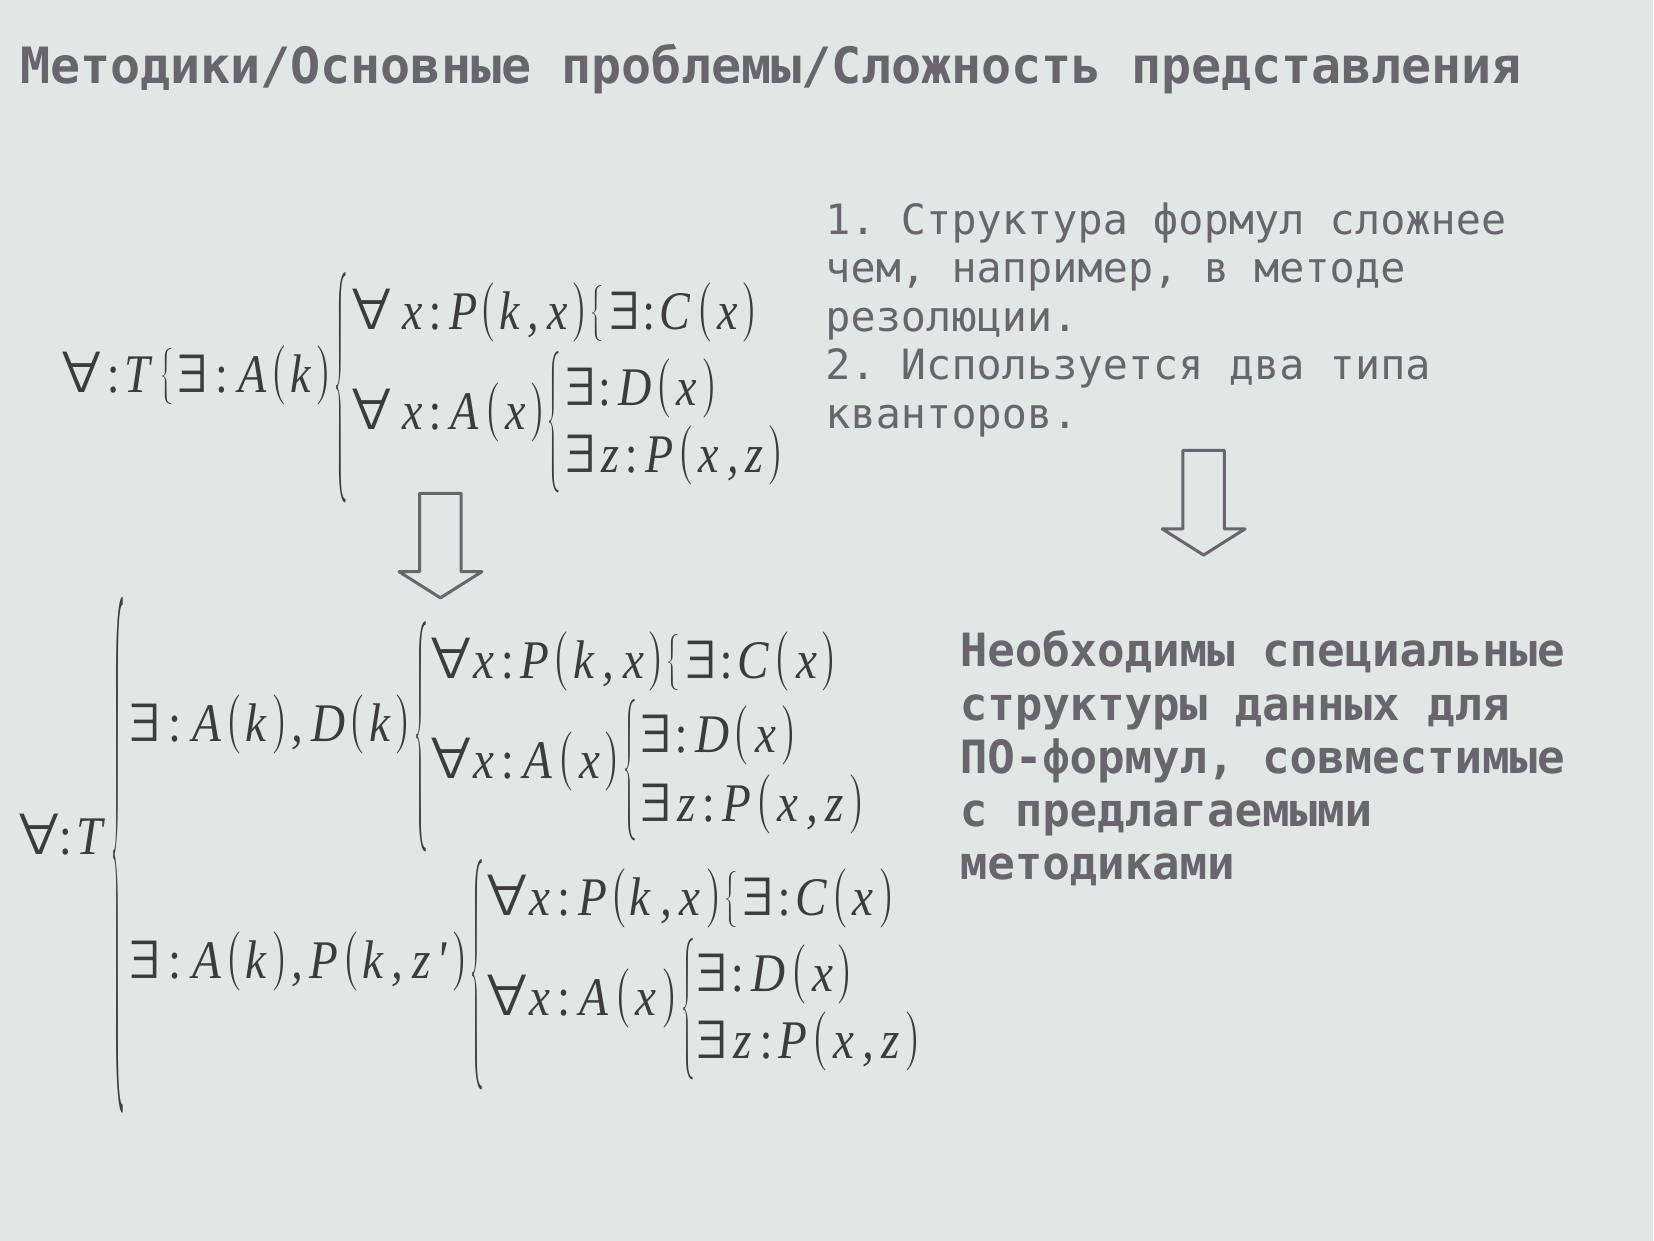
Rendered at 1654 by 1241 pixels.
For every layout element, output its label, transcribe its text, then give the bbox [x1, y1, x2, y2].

chart [422, 495, 459, 506]
chart [53, 269, 792, 506]
text_box Необходимы специальные структуры данных для ПО-формул, совместимые с предлагаемыми методиками [945, 616, 1621, 899]
text_box 1. Структура формул сложнее чем, например, в методе резолюции. 2. Используется два типа кванторов. [810, 188, 1606, 446]
text_box Методики/Основные проблемы/Сложность представления [6, 30, 1621, 104]
chart [12, 594, 932, 1116]
